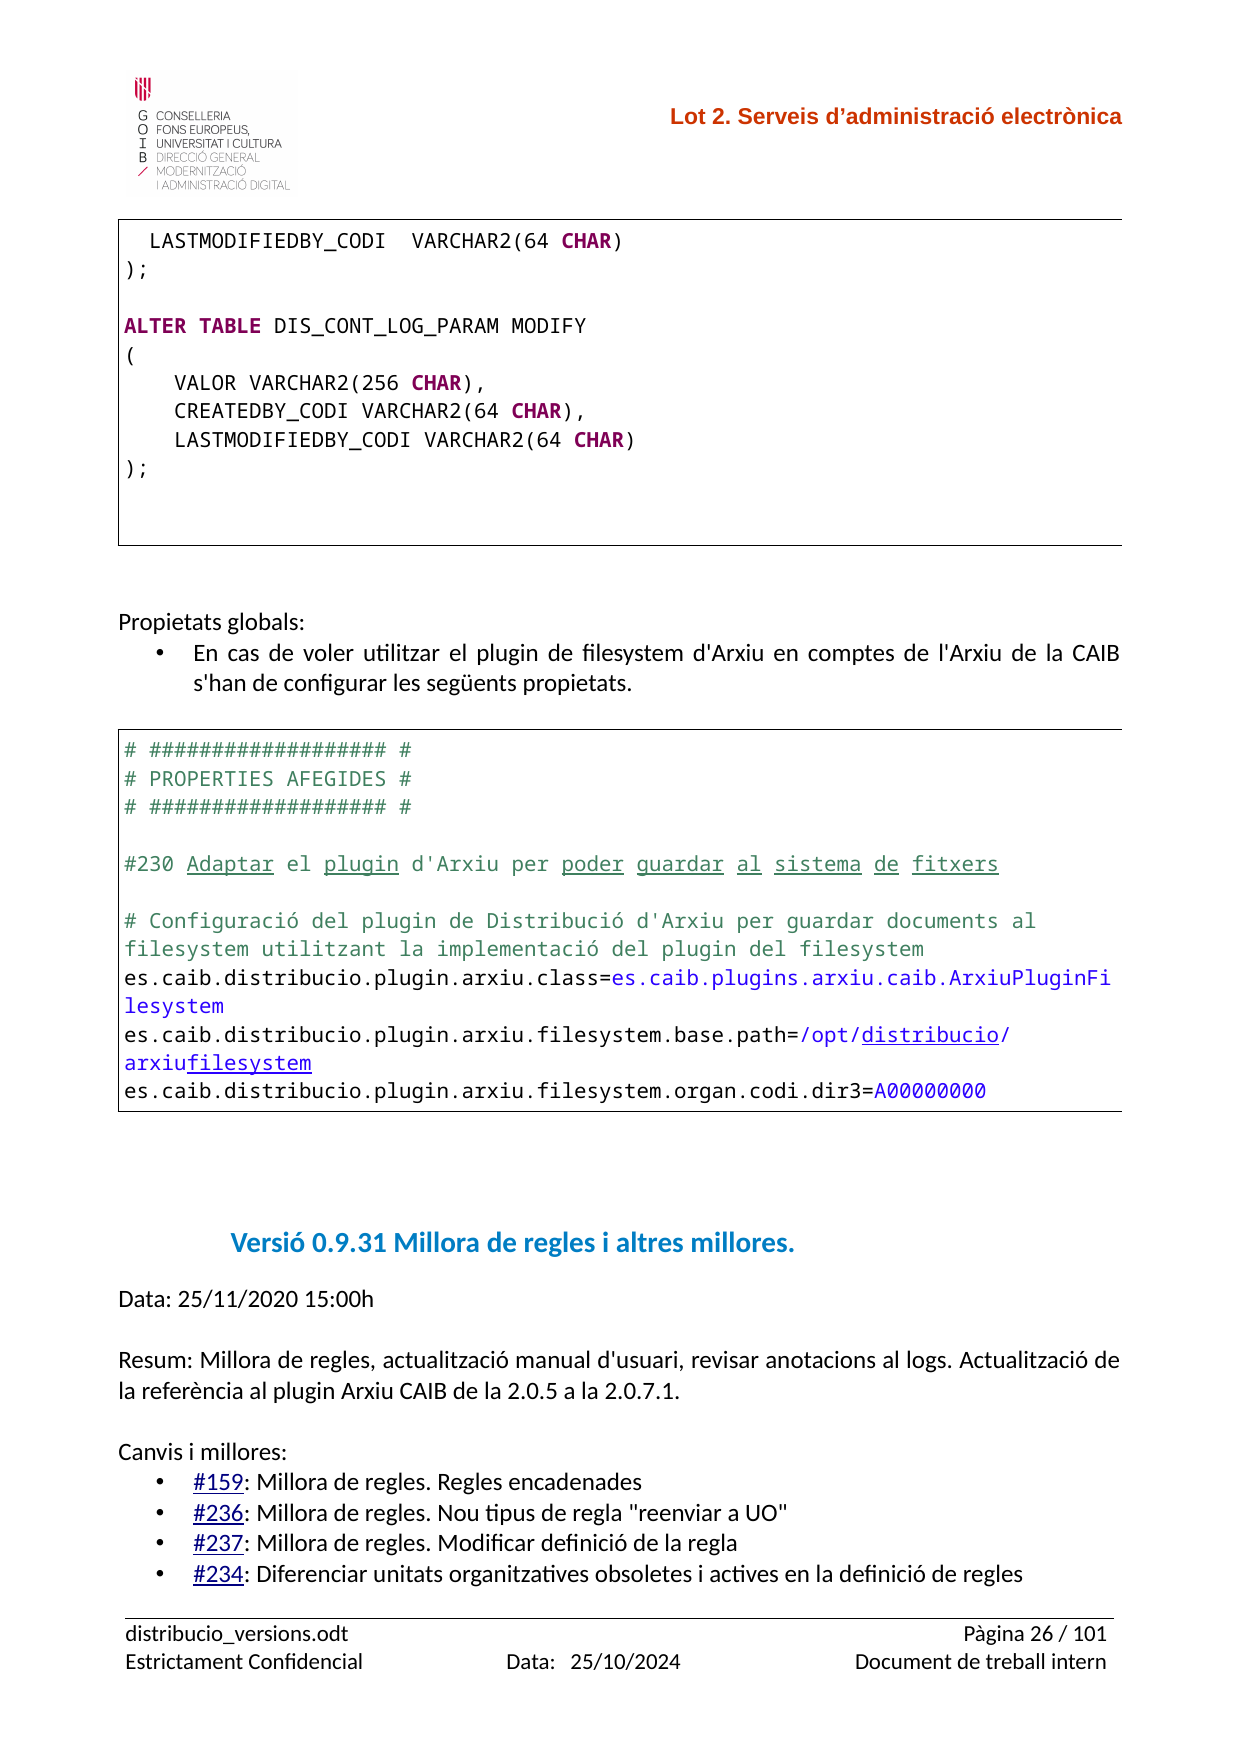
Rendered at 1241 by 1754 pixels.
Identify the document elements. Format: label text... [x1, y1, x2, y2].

picture [126, 70, 299, 197]
text Propietats globals: [118, 607, 1122, 637]
text Canvis i millores: [118, 1436, 1122, 1466]
subtitle Versió 0.9.31 Millora de regles i altres millores. [153, 1224, 1122, 1260]
table_header LASTMODIFIEDBY_CODI VARCHAR2(64 CHAR) ); ALTER TABLE DIS_CONT_LOG_PARAM MODIFY ( VALOR VARCHAR2(256 CHAR), CREATEDBY_CODI VARCHAR2(64 CHAR), LASTMODIFIEDBY_CODI VARCHAR2(64 CHAR) ); [119, 220, 1122, 544]
table_header # ################### # # PROPERTIES AFEGIDES # # ################### # #230 Adaptar el plugin d'Arxiu per poder guardar al sistema de fitxers # Configuració del plugin de Distribució d'Arxiu per guardar documents al filesystem utilitzant la implementació del plugin del filesystem es.caib.distribucio.plugin.arxiu.class=es.caib.plugins.arxiu.caib.ArxiuPluginFilesystem es.caib.distribucio.plugin.arxiu.filesystem.base.path=/opt/distribucio/arxiufilesystem es.caib.distribucio.plugin.arxiu.filesystem.organ.codi.dir3=A00000000 [119, 730, 1122, 1111]
text Resum: Millora de regles, actualització manual d'usuari, revisar anotacions al logs. Actualització de la referència al plugin Arxiu CAIB de la 2.0.5 a la 2.0.7.1. [118, 1344, 1122, 1405]
list #237: Millora de regles. Modificar definició de la regla [156, 1527, 1122, 1558]
list #234: Diferenciar unitats organitzatives obsoletes i actives en la definició de regles [156, 1558, 1122, 1588]
list En cas de voler utilitzar el plugin de filesystem d'Arxiu en comptes de l'Arxiu de la CAIB s'han de configurar les següents propietats. [156, 637, 1122, 698]
text Data: 25/11/2020 15:00h [118, 1283, 1122, 1314]
list #159: Millora de regles. Regles encadenades [156, 1466, 1122, 1497]
list #236: Millora de regles. Nou tipus de regla "reenviar a UO" [156, 1497, 1122, 1527]
